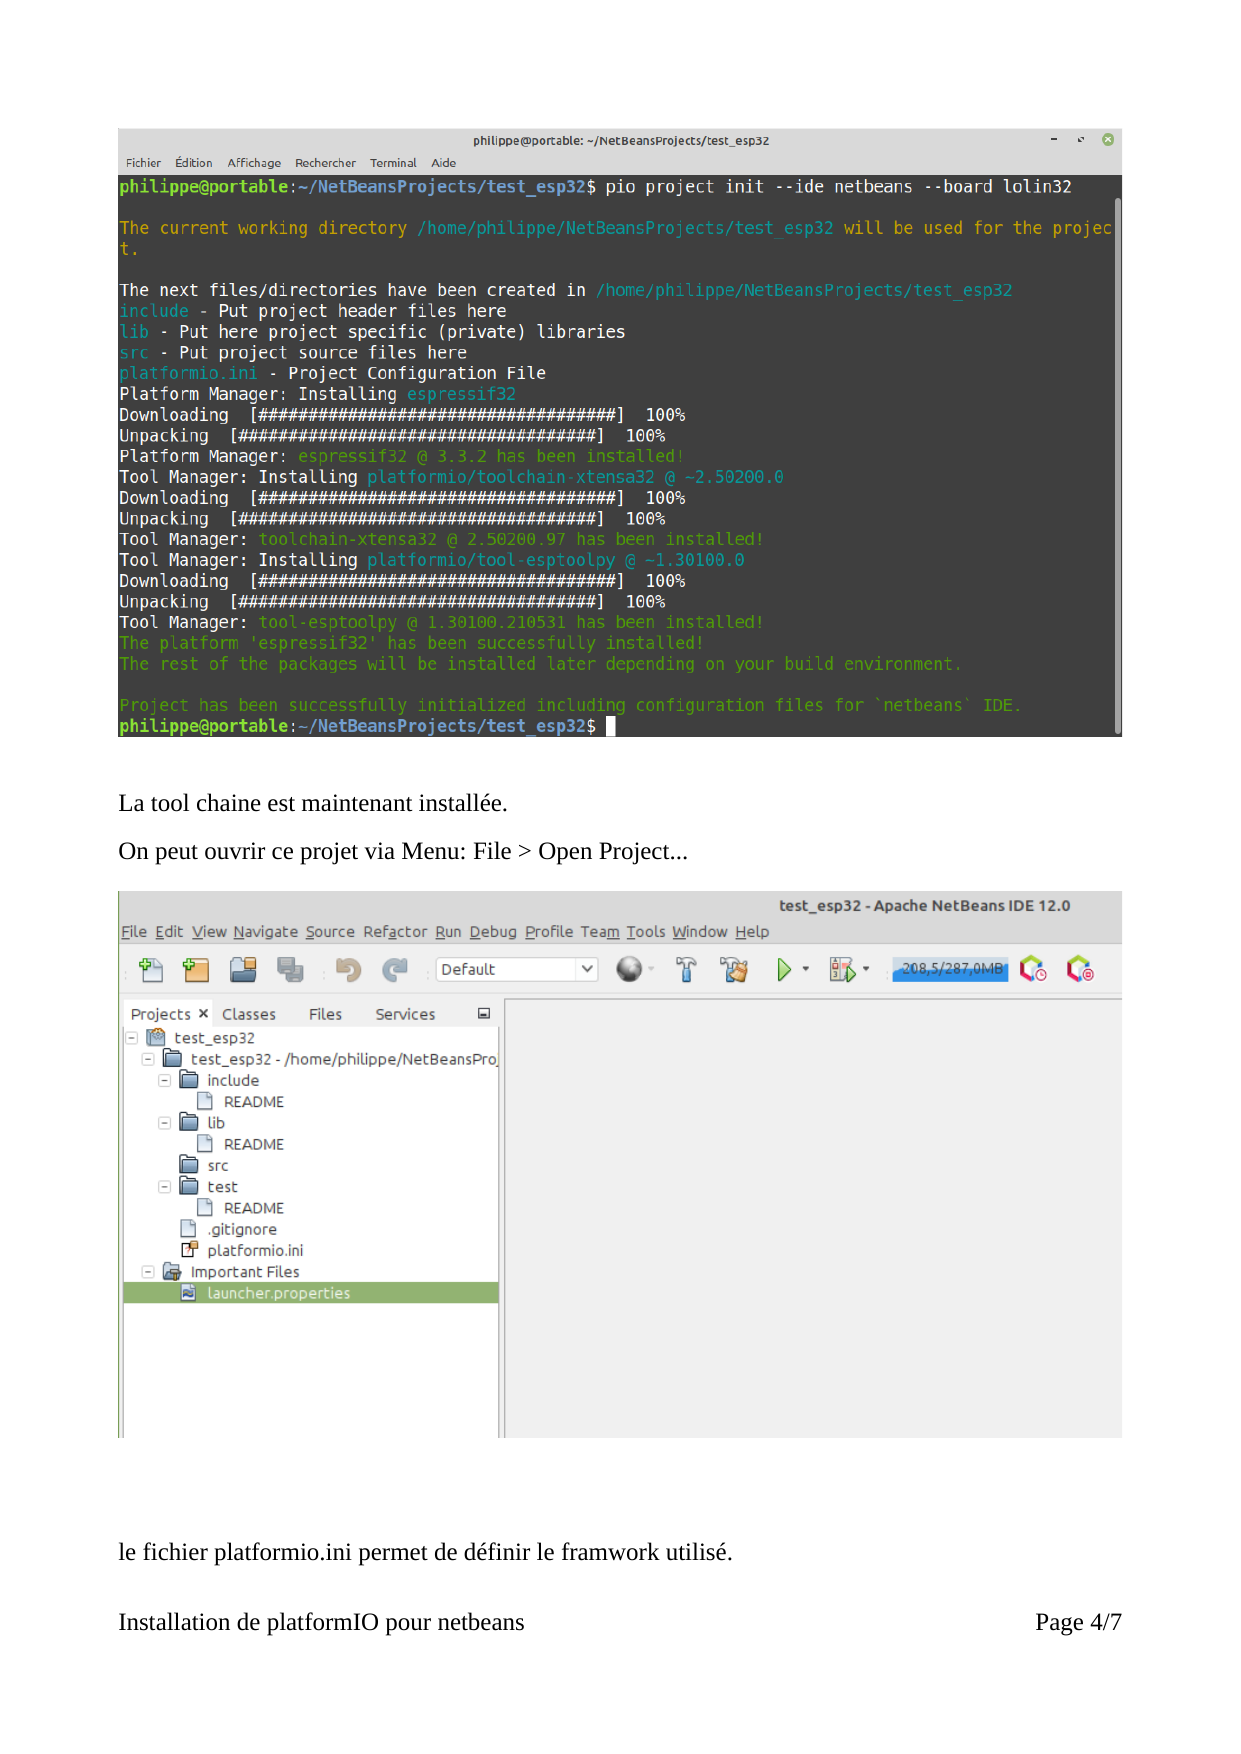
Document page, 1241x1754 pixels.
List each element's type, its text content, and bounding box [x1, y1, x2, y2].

text le fichier platformio.ini permet de définir le framwork utilisé. [118, 1537, 1122, 1566]
text On peut ouvrir ce projet via Menu: File > Open Project... [118, 836, 1122, 865]
picture [118, 891, 1123, 1438]
text La tool chaine est maintenant installée. [118, 788, 1122, 817]
picture [118, 128, 1123, 737]
